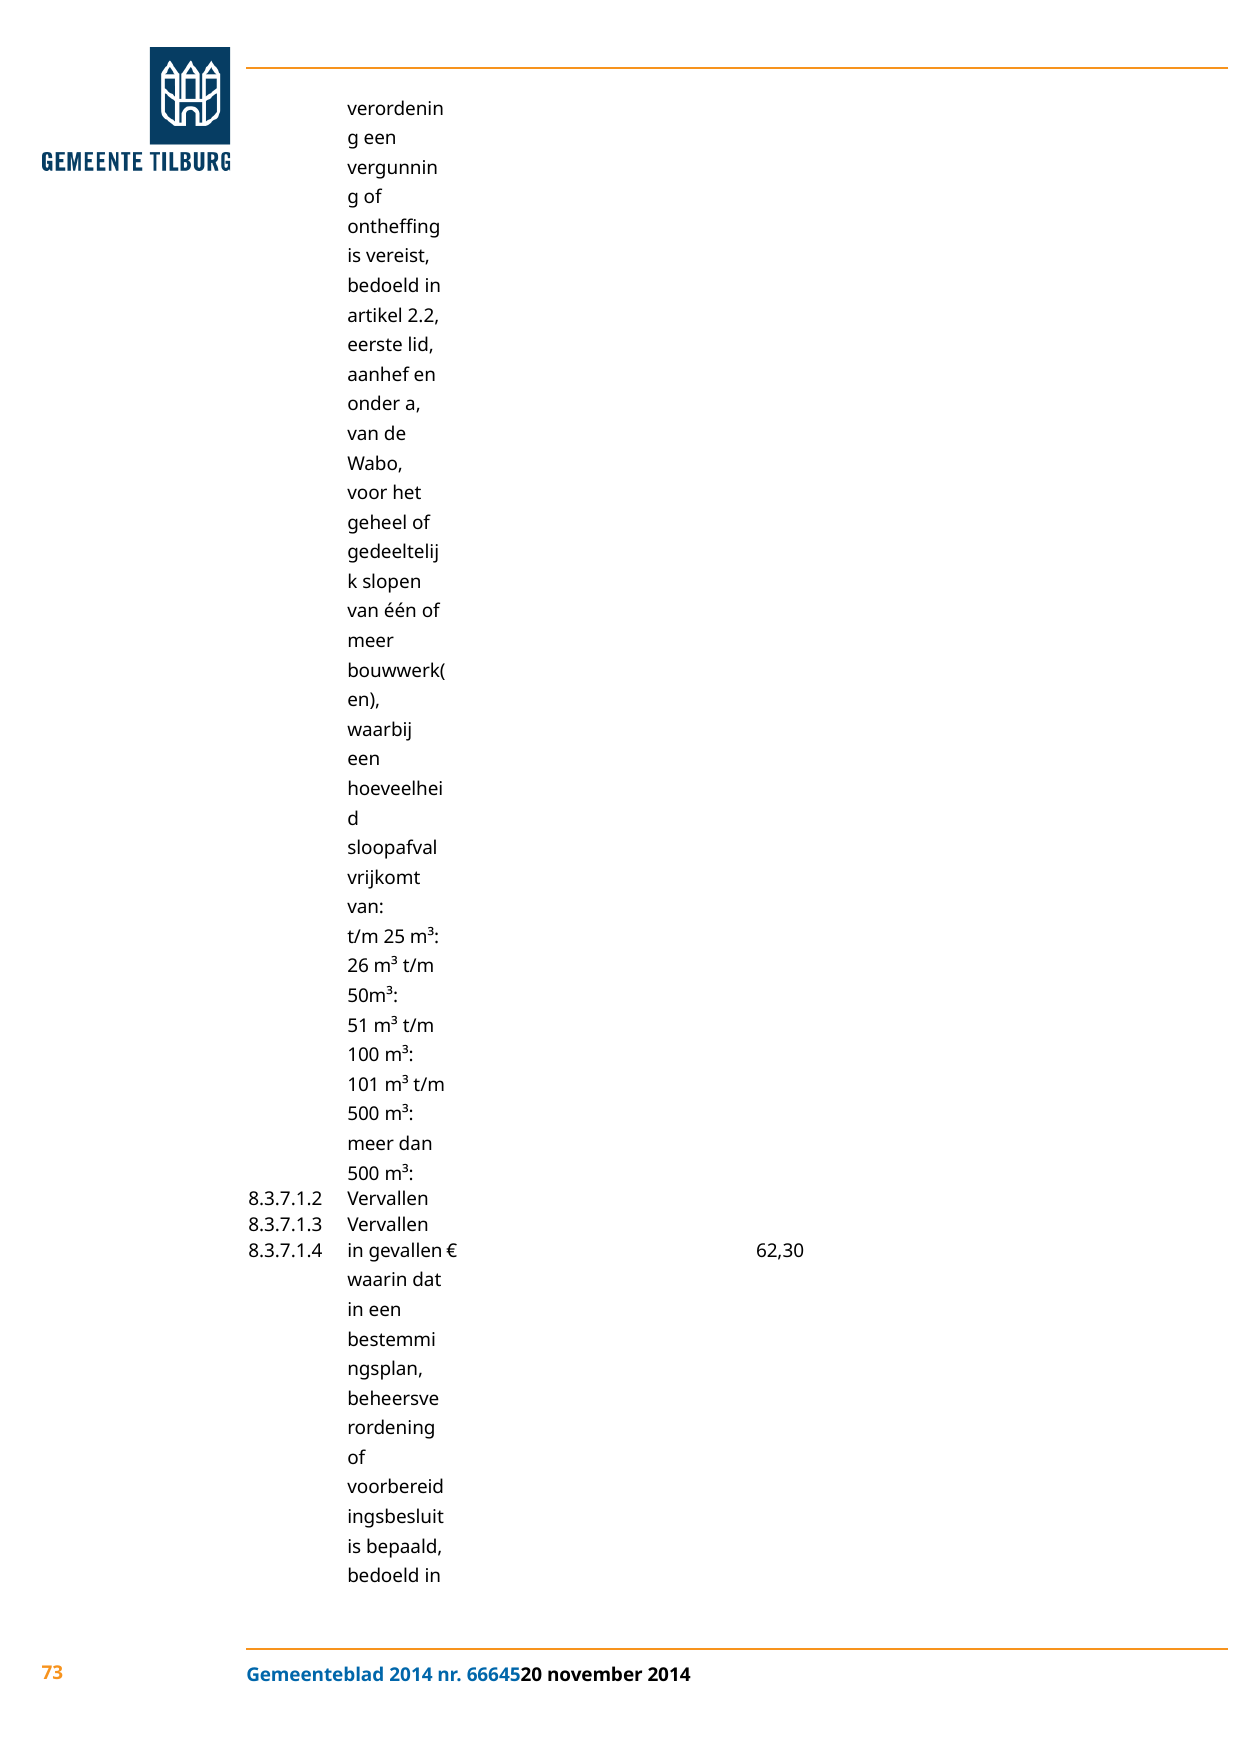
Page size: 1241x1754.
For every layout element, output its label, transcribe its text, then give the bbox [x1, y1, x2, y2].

table_cell [446, 1186, 756, 1211]
table_cell € [446, 1237, 756, 1588]
table_cell 8.3.7.1.3 [248, 1211, 347, 1237]
table_cell [756, 1211, 855, 1237]
table_cell in gevallen waarin dat in een bestemmingsplan, beheersverordening of voorbereidingsbesluit is bepaald, bedoeld in [347, 1237, 446, 1588]
table_cell Vervallen [347, 1186, 446, 1211]
table_cell 8.3.7.1.2 [248, 1186, 347, 1211]
table_cell [248, 95, 347, 1186]
table_cell Vervallen [347, 1211, 446, 1237]
table_cell [756, 1186, 855, 1211]
table_cell [446, 1211, 756, 1237]
table_cell [756, 95, 855, 1186]
table_cell verordening een vergunning of ontheffing is vereist, bedoeld in artikel 2.2, eerste lid, aanhef en onder a, van de Wabo, voor het geheel of gedeeltelijk slopen van één of meer bouwwerk(en), waarbij een hoeveelheid sloopafval vrijkomt van: t/m 25 m³: 26 m³ t/m 50m³: 51 m³ t/m 100 m³: 101 m³ t/m 500 m³: meer dan 500 m³: [347, 95, 446, 1186]
table_cell 62,30 [756, 1237, 855, 1588]
picture [41, 47, 231, 172]
table_cell 8.3.7.1.4 [248, 1237, 347, 1588]
table_cell [446, 95, 756, 1186]
